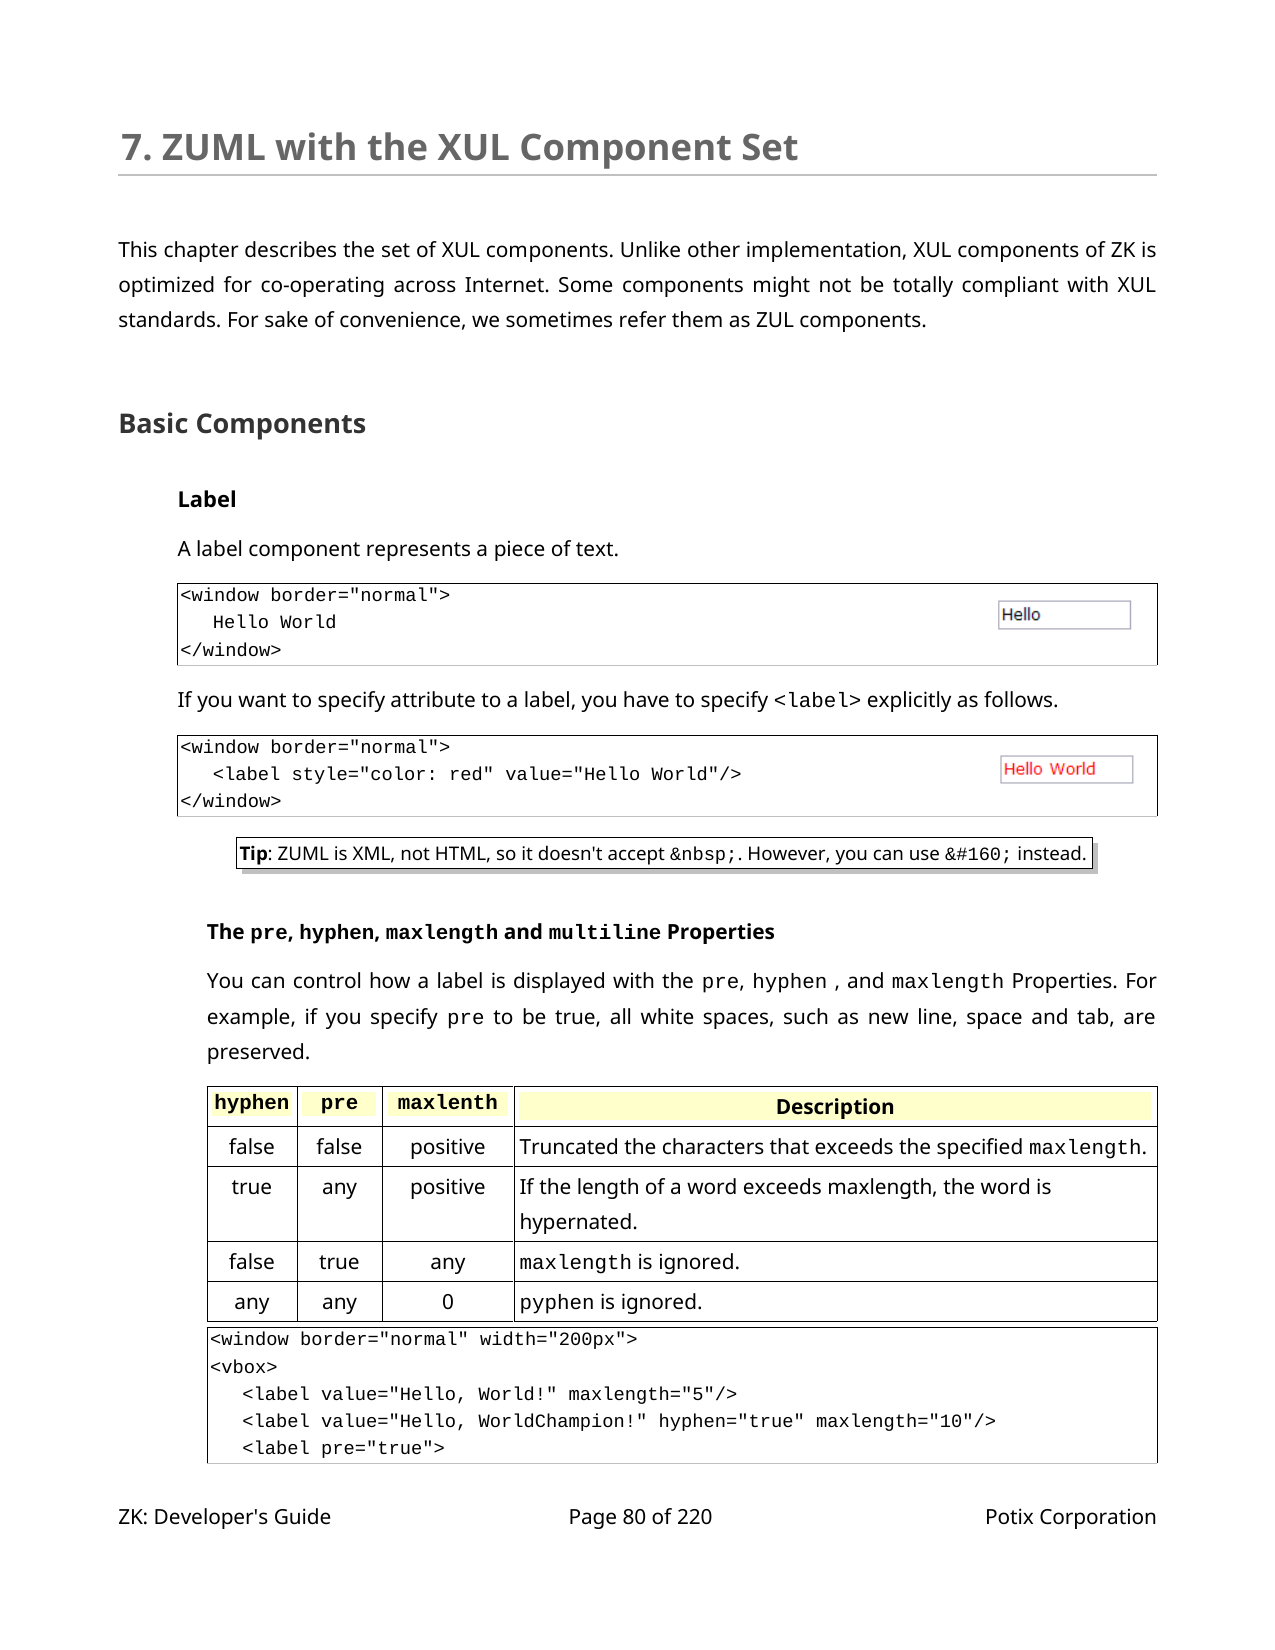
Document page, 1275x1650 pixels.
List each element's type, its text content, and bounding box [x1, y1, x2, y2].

text A label component represents a piece of text. [177, 534, 1157, 562]
text Hello World [178, 610, 1157, 634]
table_cell If the length of a word exceeds maxlength, the word is hypernated. [515, 1167, 1157, 1241]
table_cell pyphen is ignored. [515, 1282, 1157, 1321]
subtitle Label [177, 484, 1157, 514]
picture [998, 753, 1136, 785]
text This chapter describes the set of XUL components. Unlike other implementation, XUL components of ZK is optimized for co-operating across Internet. Some components might not be totally compliant with XUL standards. For sake of convenience, we sometimes refer them as ZUL components. [118, 235, 1157, 333]
table_header pre [298, 1087, 382, 1126]
table_cell false [208, 1242, 297, 1281]
table_cell true [298, 1242, 382, 1281]
text <label style="color: red" value="Hello World"/> [178, 762, 1157, 786]
picture [997, 598, 1135, 631]
table_cell any [208, 1282, 297, 1321]
table_cell any [298, 1167, 382, 1241]
table_cell false [208, 1127, 297, 1166]
text <label value="Hello, World!" maxlength="5"/> [208, 1382, 1157, 1406]
table_header Description [515, 1087, 1157, 1126]
table_cell 0 [383, 1282, 513, 1321]
table_cell positive [383, 1167, 513, 1241]
text <window border="normal"> [178, 736, 1157, 759]
subtitle The pre, hyphen, maxlength and multiline Properties [207, 917, 1157, 946]
text </window> [178, 637, 1157, 665]
text If you want to specify attribute to a label, you have to specify <label> explicitly as follows. [177, 685, 1157, 714]
table_cell any [383, 1242, 513, 1281]
table_cell positive [383, 1127, 513, 1166]
subtitle Basic Components [118, 404, 1157, 441]
subtitle 7. ZUML with the XUL Component Set [118, 118, 1157, 174]
table_cell Truncated the characters that exceeds the specified maxlength. [515, 1127, 1157, 1166]
text <window border="normal"> [178, 584, 1157, 607]
table_cell any [298, 1282, 382, 1321]
text <vbox> [208, 1354, 1157, 1379]
text <label value="Hello, WorldChampion!" hyphen="true" maxlength="10"/> [208, 1409, 1157, 1433]
text </window> [178, 789, 1157, 816]
table_header maxlenth [383, 1087, 513, 1126]
text Tip: ZUML is XML, not HTML, so it doesn't accept &nbsp;. However, you can use &#160; instead. [237, 838, 1092, 868]
table_header hyphen [208, 1087, 297, 1126]
text <label pre="true"> [208, 1436, 1157, 1463]
table_cell true [208, 1167, 297, 1241]
text You can control how a label is displayed with the pre, hyphen , and maxlength Properties. For example, if you specify pre to be true, all white spaces, such as new line, space and tab, are preserved. [207, 966, 1157, 1066]
table_cell false [298, 1127, 382, 1166]
table_cell maxlength is ignored. [515, 1242, 1157, 1281]
text <window border="normal" width="200px"> [208, 1328, 1157, 1352]
